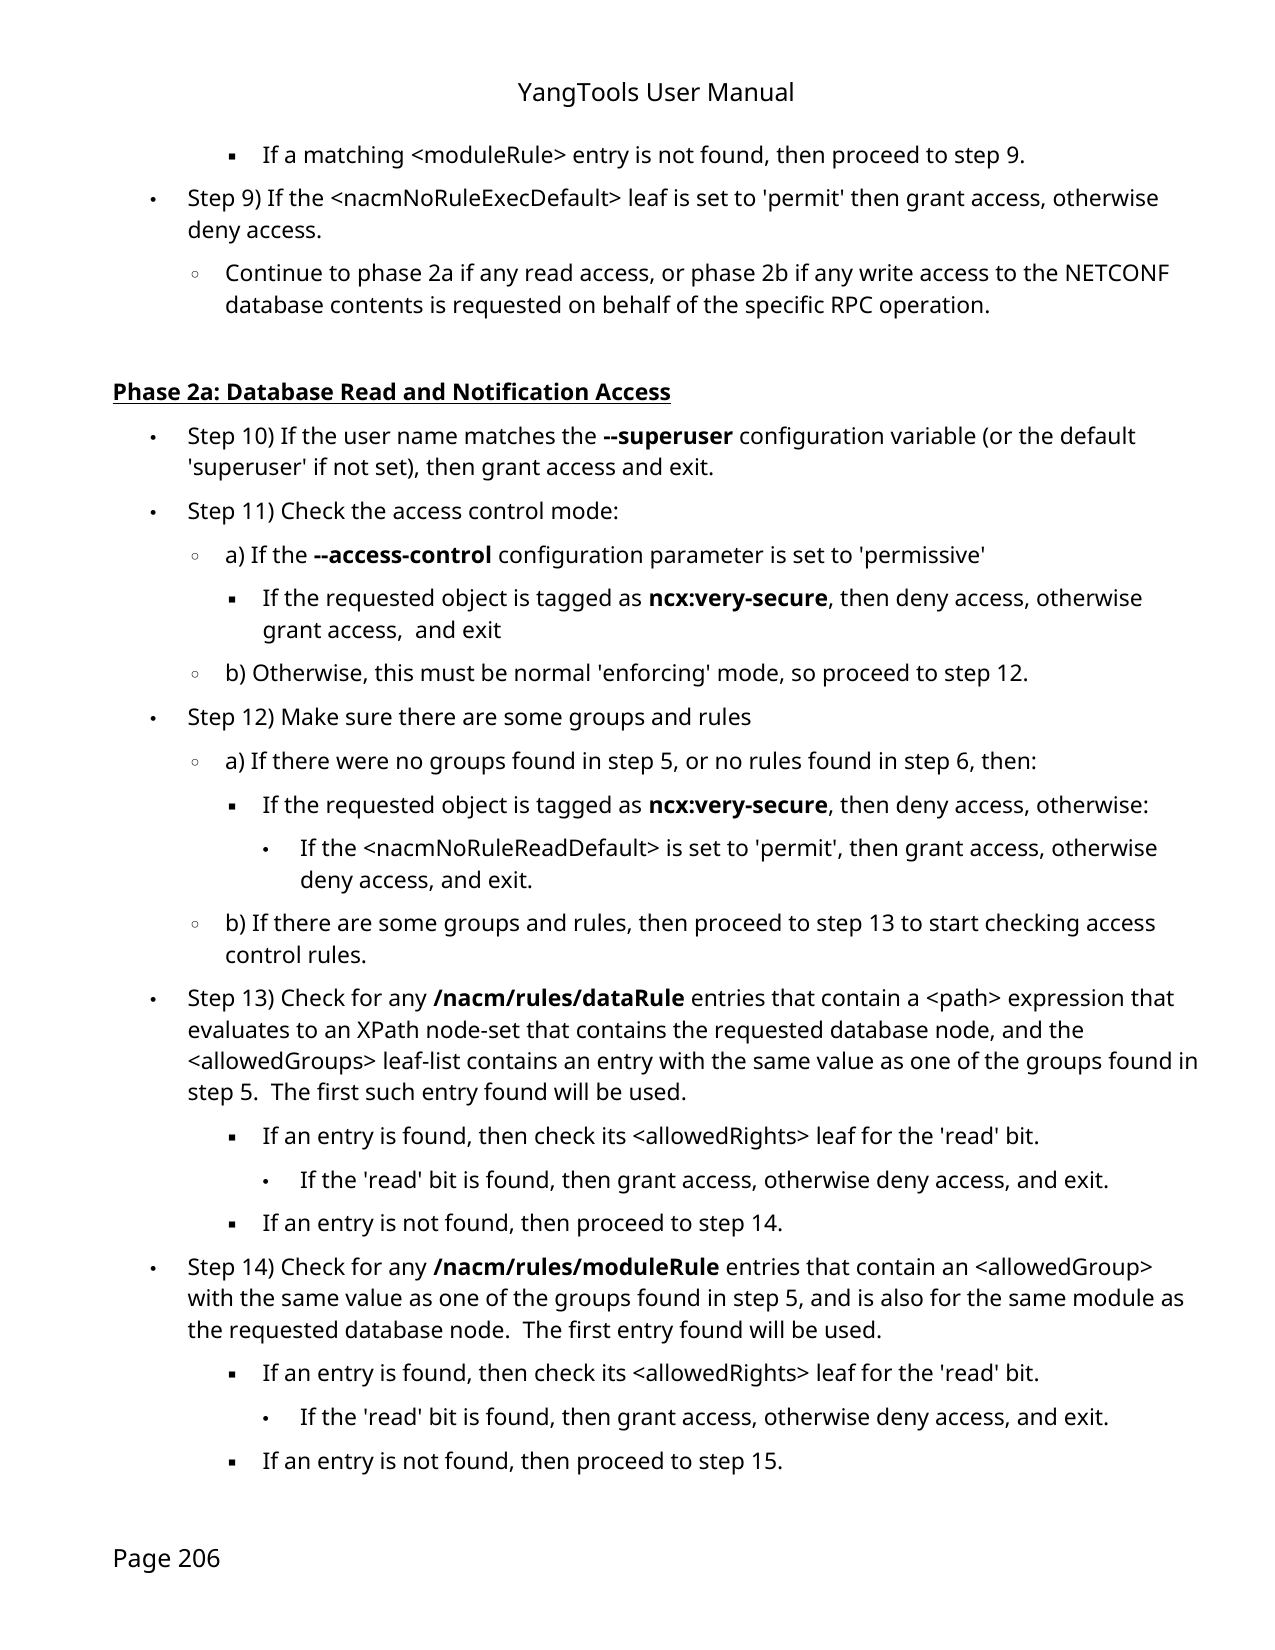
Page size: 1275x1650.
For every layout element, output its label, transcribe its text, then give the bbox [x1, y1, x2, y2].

list If an entry is found, then check its <allowedRights> leaf for the 'read' bit. [225, 1357, 1200, 1388]
list a) If there were no groups found in step 5, or no rules found in step 6, then: [187, 745, 1200, 776]
list If a matching <moduleRule> entry is not found, then proceed to step 9. [225, 138, 1200, 170]
list If an entry is not found, then proceed to step 14. [225, 1207, 1200, 1238]
list If the requested object is tagged as ncx:very-secure, then deny access, otherwise grant access, and exit [225, 582, 1200, 645]
list Step 14) Check for any /nacm/rules/moduleRule entries that contain an <allowedGroup> with the same value as one of the groups found in step 5, and is also for the same module as the requested database node. The first entry found will be used. [150, 1251, 1200, 1345]
list If the <nacmNoRuleReadDefault> is set to 'permit', then grant access, otherwise deny access, and exit. [262, 832, 1200, 895]
list b) If there are some groups and rules, then proceed to step 13 to start checking access control rules. [187, 907, 1200, 970]
list Step 9) If the <nacmNoRuleExecDefault> leaf is set to 'permit' then grant access, otherwise deny access. [150, 182, 1200, 245]
list Step 13) Check for any /nacm/rules/dataRule entries that contain a <path> expression that evaluates to an XPath node-set that contains the requested database node, and the <allowedGroups> leaf-list contains an entry with the same value as one of the groups found in step 5. The first such entry found will be used. [150, 982, 1200, 1107]
list If the 'read' bit is found, then grant access, otherwise deny access, and exit. [262, 1163, 1200, 1195]
text Phase 2a: Database Read and Notification Access [112, 376, 1200, 407]
list b) Otherwise, this must be normal 'enforcing' mode, so proceed to step 12. [187, 657, 1200, 688]
list Continue to phase 2a if any read access, or phase 2b if any write access to the NETCONF database contents is requested on behalf of the specific RPC operation. [187, 257, 1200, 320]
list If the 'read' bit is found, then grant access, otherwise deny access, and exit. [262, 1401, 1200, 1432]
list a) If the --access-control configuration parameter is set to 'permissive' [187, 538, 1200, 570]
list Step 11) Check the access control mode: [150, 495, 1200, 526]
list If an entry is found, then check its <allowedRights> leaf for the 'read' bit. [225, 1120, 1200, 1151]
list If the requested object is tagged as ncx:very-secure, then deny access, otherwise: [225, 788, 1200, 820]
list Step 12) Make sure there are some groups and rules [150, 701, 1200, 732]
list If an entry is not found, then proceed to step 15. [225, 1445, 1200, 1476]
list Step 10) If the user name matches the --superuser configuration variable (or the default 'superuser' if not set), then grant access and exit. [150, 420, 1200, 482]
